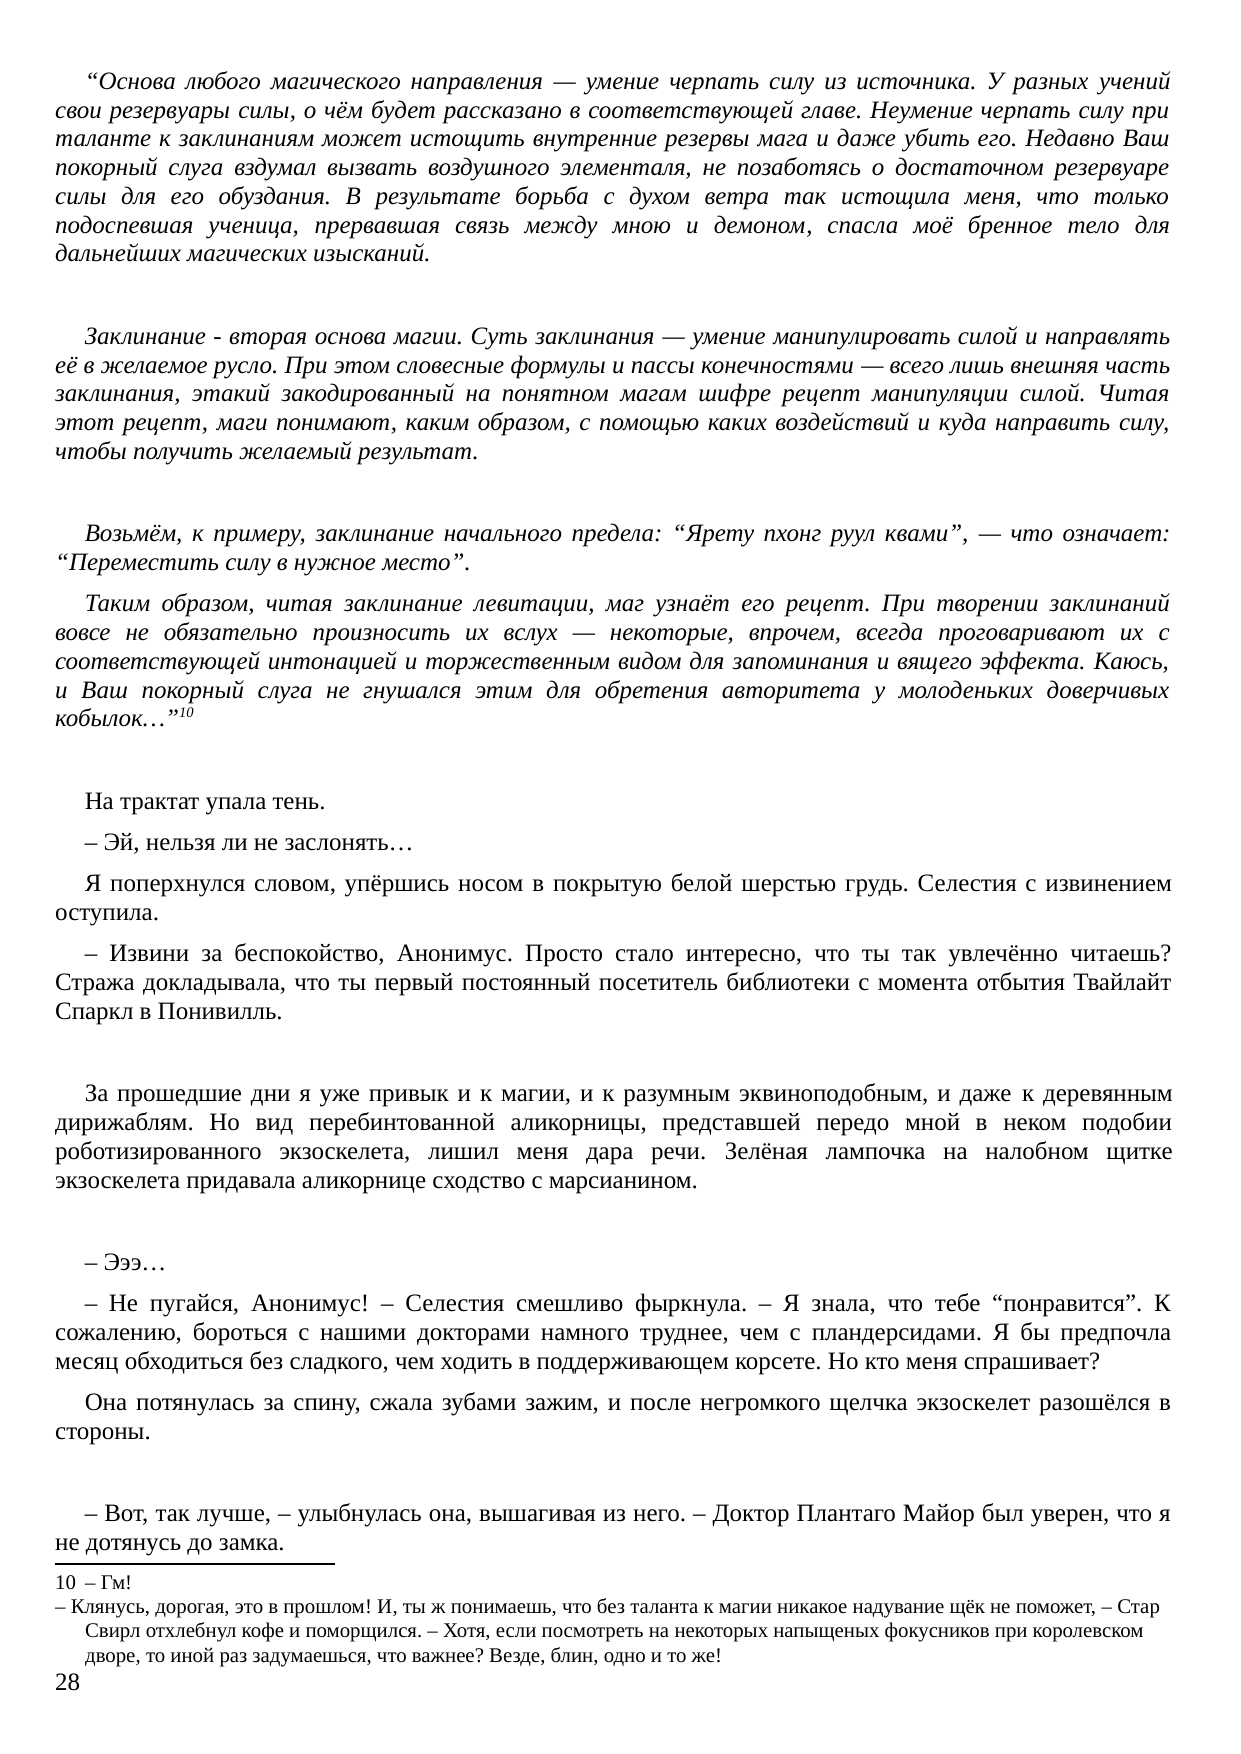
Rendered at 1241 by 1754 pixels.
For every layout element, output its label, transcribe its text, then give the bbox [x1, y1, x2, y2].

text “Основа любого магического направления — умение черпать силу из источника. У разных учений свои резервуары силы, о чём будет рассказано в соответствующей главе. Неумение черпать силу при таланте к заклинаниям может истощить внутренние резервы мага и даже убить его. Недавно Ваш покорный слуга вздумал вызвать воздушного элементаля, не позаботясь о достаточном резервуаре силы для его обуздания. В результате борьба с духом ветра так истощила меня, что только подоспевшая ученица, прервавшая связь между мною и демоном, спасла моё бренное тело для дальнейших магических изысканий. [55, 66, 1173, 267]
text – Эй, нельзя ли не заслонять… [55, 827, 1173, 856]
text – Гм! [55, 1570, 1173, 1594]
text Возьмём, к примеру, заклинание начального предела: “Ярету пхонг руул квами”, — что означает: “Переместить силу в нужное место”. [55, 518, 1173, 576]
text На трактат упала тень. [55, 786, 1173, 815]
text – Не пугайся, Анонимус! – Селестия смешливо фыркнула. – Я знала, что тебе “понравится”. К сожалению, бороться с нашими докторами намного труднее, чем с пландерсидами. Я бы предпочла месяц обходиться без сладкого, чем ходить в поддерживающем корсете. Но кто меня спрашивает? [55, 1288, 1173, 1375]
text – Клянусь, дорогая, это в прошлом! И, ты ж понимаешь, что без таланта к магии никакое надувание щёк не поможет, – Стар Свирл отхлебнул кофе и поморщился. – Хотя, если посмотреть на некоторых напыщеных фокусников при королевском дворе, то иной раз задумаешься, что важнее? Везде, блин, одно и то же! [55, 1594, 1173, 1667]
text – Вот, так лучше, – улыбнулась она, вышагивая из него. – Доктор Плантаго Майор был уверен, что я не дотянусь до замка. [55, 1498, 1173, 1556]
text Она потянулась за спину, сжала зубами зажим, и после негромкого щелчка экзоскелет разошёлся в стороны. [55, 1387, 1173, 1445]
text – Извини за беспокойство, Анонимус. Просто стало интересно, что ты так увлечённо читаешь? Стража докладывала, что ты первый постоянный посетитель библиотеки с момента отбытия Твайлайт Спаркл в Понивилль. [55, 938, 1173, 1025]
text Я поперхнулся словом, упёршись носом в покрытую белой шерстью грудь. Селестия с извинением оступила. [55, 868, 1173, 926]
text За прошедшие дни я уже привык и к магии, и к разумным эквиноподобным, и даже к деревянным дирижаблям. Но вид перебинтованной аликорницы, представшей передо мной в неком подобии роботизированного экзоскелета, лишил меня дара речи. Зелёная лампочка на налобном щитке экзоскелета придавала аликорнице сходство с марсианином. [55, 1078, 1173, 1193]
text Заклинание - вторая основа магии. Суть заклинания — умение манипулировать силой и направлять её в желаемое русло. При этом словесные формулы и пассы конечностями — всего лишь внешняя часть заклинания, этакий закодированный на понятном магам шифре рецепт манипуляции силой. Читая этот рецепт, маги понимают, каким образом, с помощью каких воздействий и куда направить силу, чтобы получить желаемый результат. [55, 321, 1173, 465]
text Таким образом, читая заклинание левитации, маг узнаёт его рецепт. При творении заклинаний вовсе не обязательно произносить их вслух — некоторые, впрочем, всегда проговаривают их с соответствующей интонацией и торжественным видом для запоминания и вящего эффекта. Каюсь, и Ваш покорный слуга не гнушался этим для обретения авторитета у молоденьких доверчивых кобылок…” [55, 588, 1173, 732]
text – Эээ… [55, 1247, 1173, 1276]
